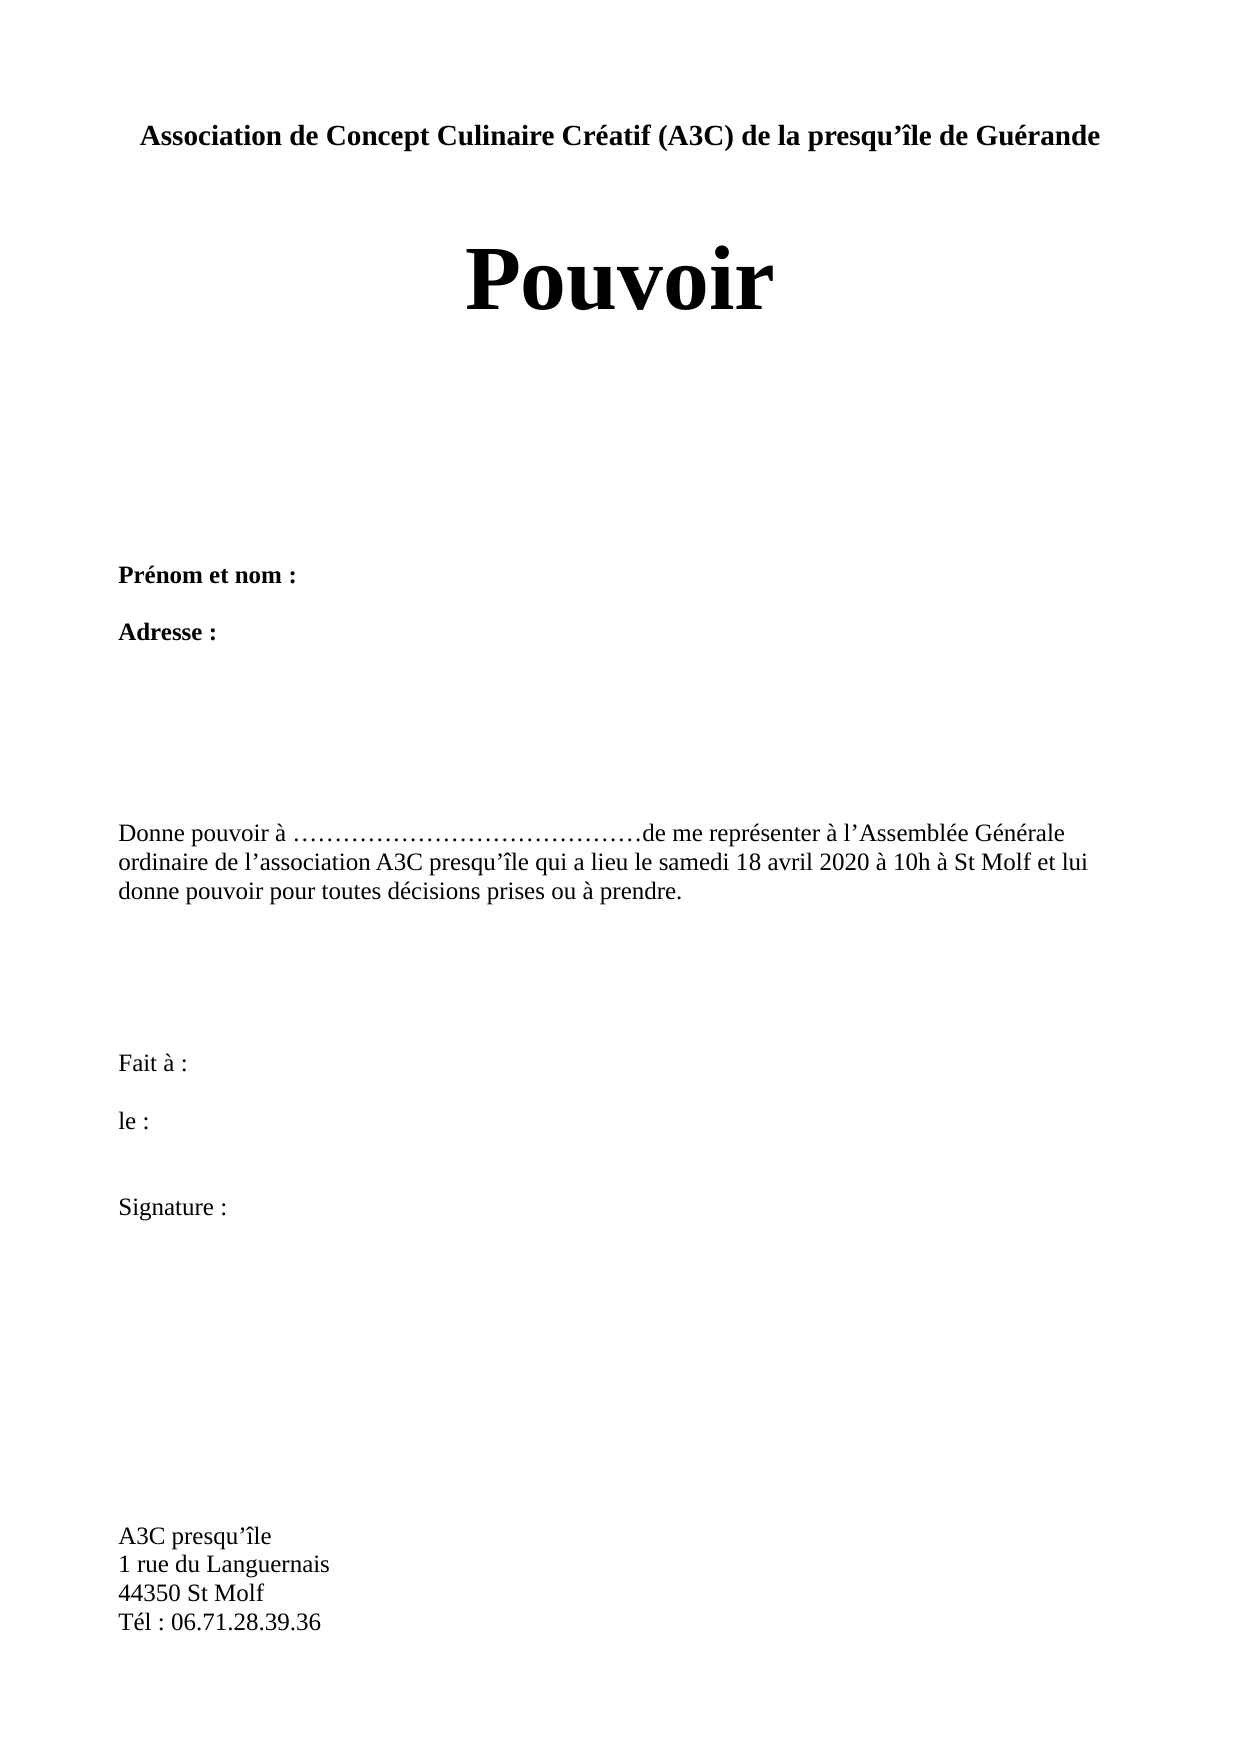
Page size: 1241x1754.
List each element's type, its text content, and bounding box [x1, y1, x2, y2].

text Donne pouvoir à ……………………………………de me représenter à l’Assemblée Générale ordinaire de l’association A3C presqu’île qui a lieu le samedi 18 avril 2020 à 10h à St Molf et lui donne pouvoir pour toutes décisions prises ou à prendre. [118, 818, 1122, 905]
text Pouvoir [118, 224, 1122, 330]
text Fait à : [118, 1048, 1122, 1077]
text Prénom et nom : [118, 560, 1122, 588]
text Signature : [118, 1192, 1122, 1221]
text le : [118, 1106, 1122, 1135]
text Adresse : [118, 617, 1122, 646]
